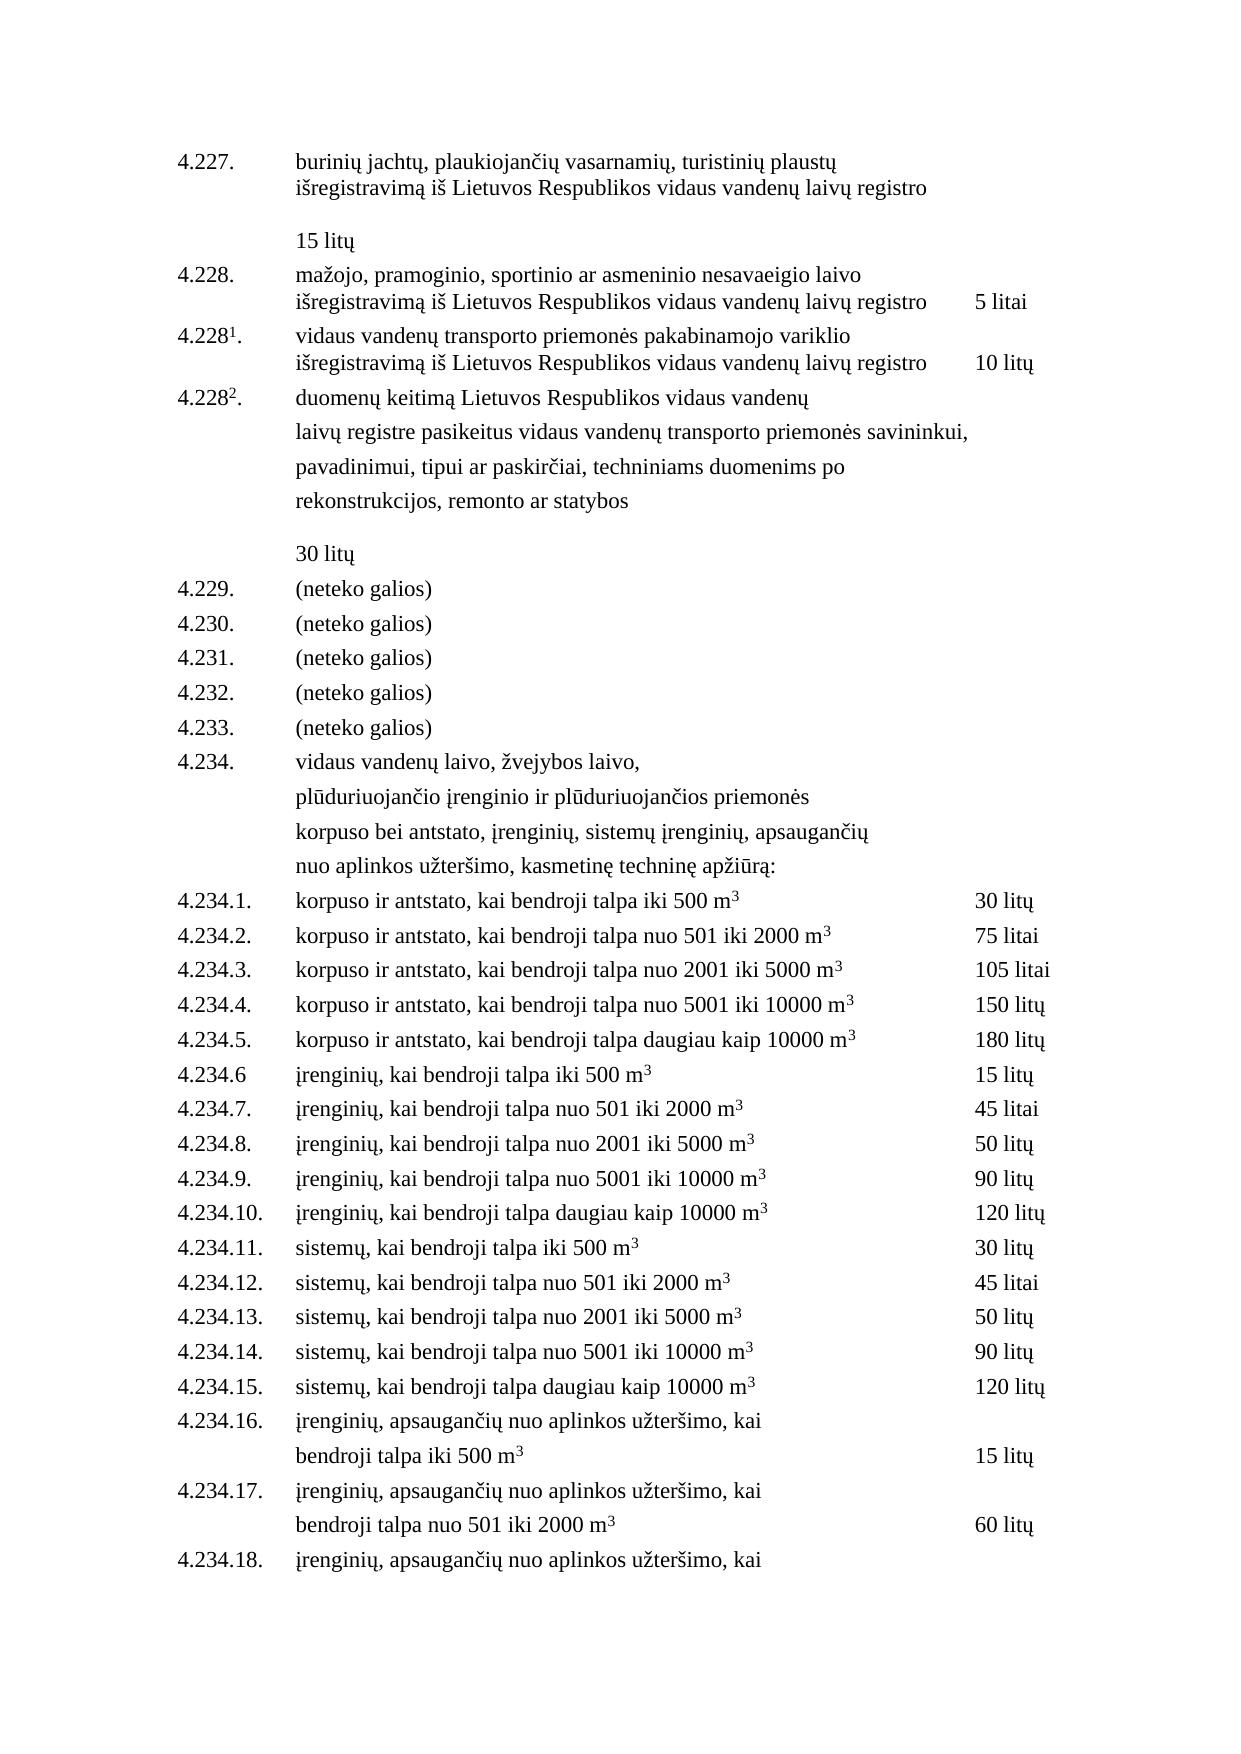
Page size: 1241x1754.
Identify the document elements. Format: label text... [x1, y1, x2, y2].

text 4.232. (neteko galios) [177, 679, 945, 705]
text 4.229. (neteko galios) [177, 575, 945, 601]
text 4.234.5. korpuso ir antstato, kai bendroji talpa daugiau kaip 10000 m3 180 litų [177, 1026, 1122, 1052]
text 4.234.13. sistemų, kai bendroji talpa nuo 2001 iki 5000 m3 50 litų [177, 1303, 1122, 1330]
text nuo aplinkos užteršimo, kasmetinę techninę apžiūrą: [177, 852, 1122, 879]
text 4.234.1. korpuso ir antstato, kai bendroji talpa iki 500 m3 30 litų [177, 887, 1122, 913]
text rekonstrukcijos, remonto ar statybos 30 litų [295, 488, 945, 567]
text plūduriuojančio įrenginio ir plūduriuojančios priemonės [177, 783, 1122, 809]
text 4.228. mažojo, pramoginio, sportinio ar asmeninio nesavaeigio laivo išregistravimą iš Lietuvos Respublikos vidaus vandenų laivų registro 5 litai [177, 261, 1122, 314]
text 4.234.4. korpuso ir antstato, kai bendroji talpa nuo 5001 iki 10000 m3 150 litų [177, 991, 1122, 1018]
text bendroji talpa iki 500 m3 15 litų [177, 1442, 1122, 1468]
text 4.234. vidaus vandenų laivo, žvejybos laivo, [177, 748, 1122, 775]
text 4.234.10. įrenginių, kai bendroji talpa daugiau kaip 10000 m3 120 litų [177, 1199, 1122, 1226]
text 4.233. (neteko galios) [177, 714, 945, 740]
text pavadinimui, tipui ar paskirčiai, techniniams duomenims po [177, 453, 1122, 479]
text 4.231. (neteko galios) [177, 644, 945, 671]
text 4.234.16. įrenginių, apsaugančių nuo aplinkos užteršimo, kai [177, 1407, 1122, 1434]
text korpuso bei antstato, įrenginių, sistemų įrenginių, apsaugančių [177, 818, 1122, 844]
text 4.230. (neteko galios) [177, 610, 945, 636]
text 4.227. burinių jachtų, plaukiojančių vasarnamių, turistinių plaustų išregistravimą iš Lietuvos Respublikos vidaus vandenų laivų registro 15 litų [177, 148, 945, 253]
text 4.234.11. sistemų, kai bendroji talpa iki 500 m3 30 litų [177, 1234, 1122, 1260]
text 4.2281. vidaus vandenų transporto priemonės pakabinamojo variklio išregistravimą iš Lietuvos Respublikos vidaus vandenų laivų registro 10 litų [177, 322, 1122, 375]
text 4.234.2. korpuso ir antstato, kai bendroji talpa nuo 501 iki 2000 m3 75 litai [177, 922, 1122, 948]
text 4.234.9. įrenginių, kai bendroji talpa nuo 5001 iki 10000 m3 90 litų [177, 1165, 1122, 1191]
text 4.2282. duomenų keitimą Lietuvos Respublikos vidaus vandenų [177, 383, 1122, 410]
text 4.234.3. korpuso ir antstato, kai bendroji talpa nuo 2001 iki 5000 m3 105 litai [177, 957, 1122, 983]
text 4.234.17. įrenginių, apsaugančių nuo aplinkos užteršimo, kai [177, 1477, 1122, 1503]
text 4.234.18. įrenginių, apsaugančių nuo aplinkos užteršimo, kai [177, 1546, 1122, 1573]
text bendroji talpa nuo 501 iki 2000 m3 60 litų [177, 1512, 1122, 1538]
text 4.234.15. sistemų, kai bendroji talpa daugiau kaip 10000 m3 120 litų [177, 1373, 1122, 1399]
text 4.234.14. sistemų, kai bendroji talpa nuo 5001 iki 10000 m3 90 litų [177, 1338, 1122, 1364]
text laivų registre pasikeitus vidaus vandenų transporto priemonės savininkui, [177, 418, 1122, 444]
text 4.234.6 įrenginių, kai bendroji talpa iki 500 m3 15 litų [177, 1061, 1122, 1087]
text 4.234.12. sistemų, kai bendroji talpa nuo 501 iki 2000 m3 45 litai [177, 1269, 1122, 1295]
text 4.234.8. įrenginių, kai bendroji talpa nuo 2001 iki 5000 m3 50 litų [177, 1130, 1122, 1156]
text 4.234.7. įrenginių, kai bendroji talpa nuo 501 iki 2000 m3 45 litai [177, 1095, 1122, 1122]
